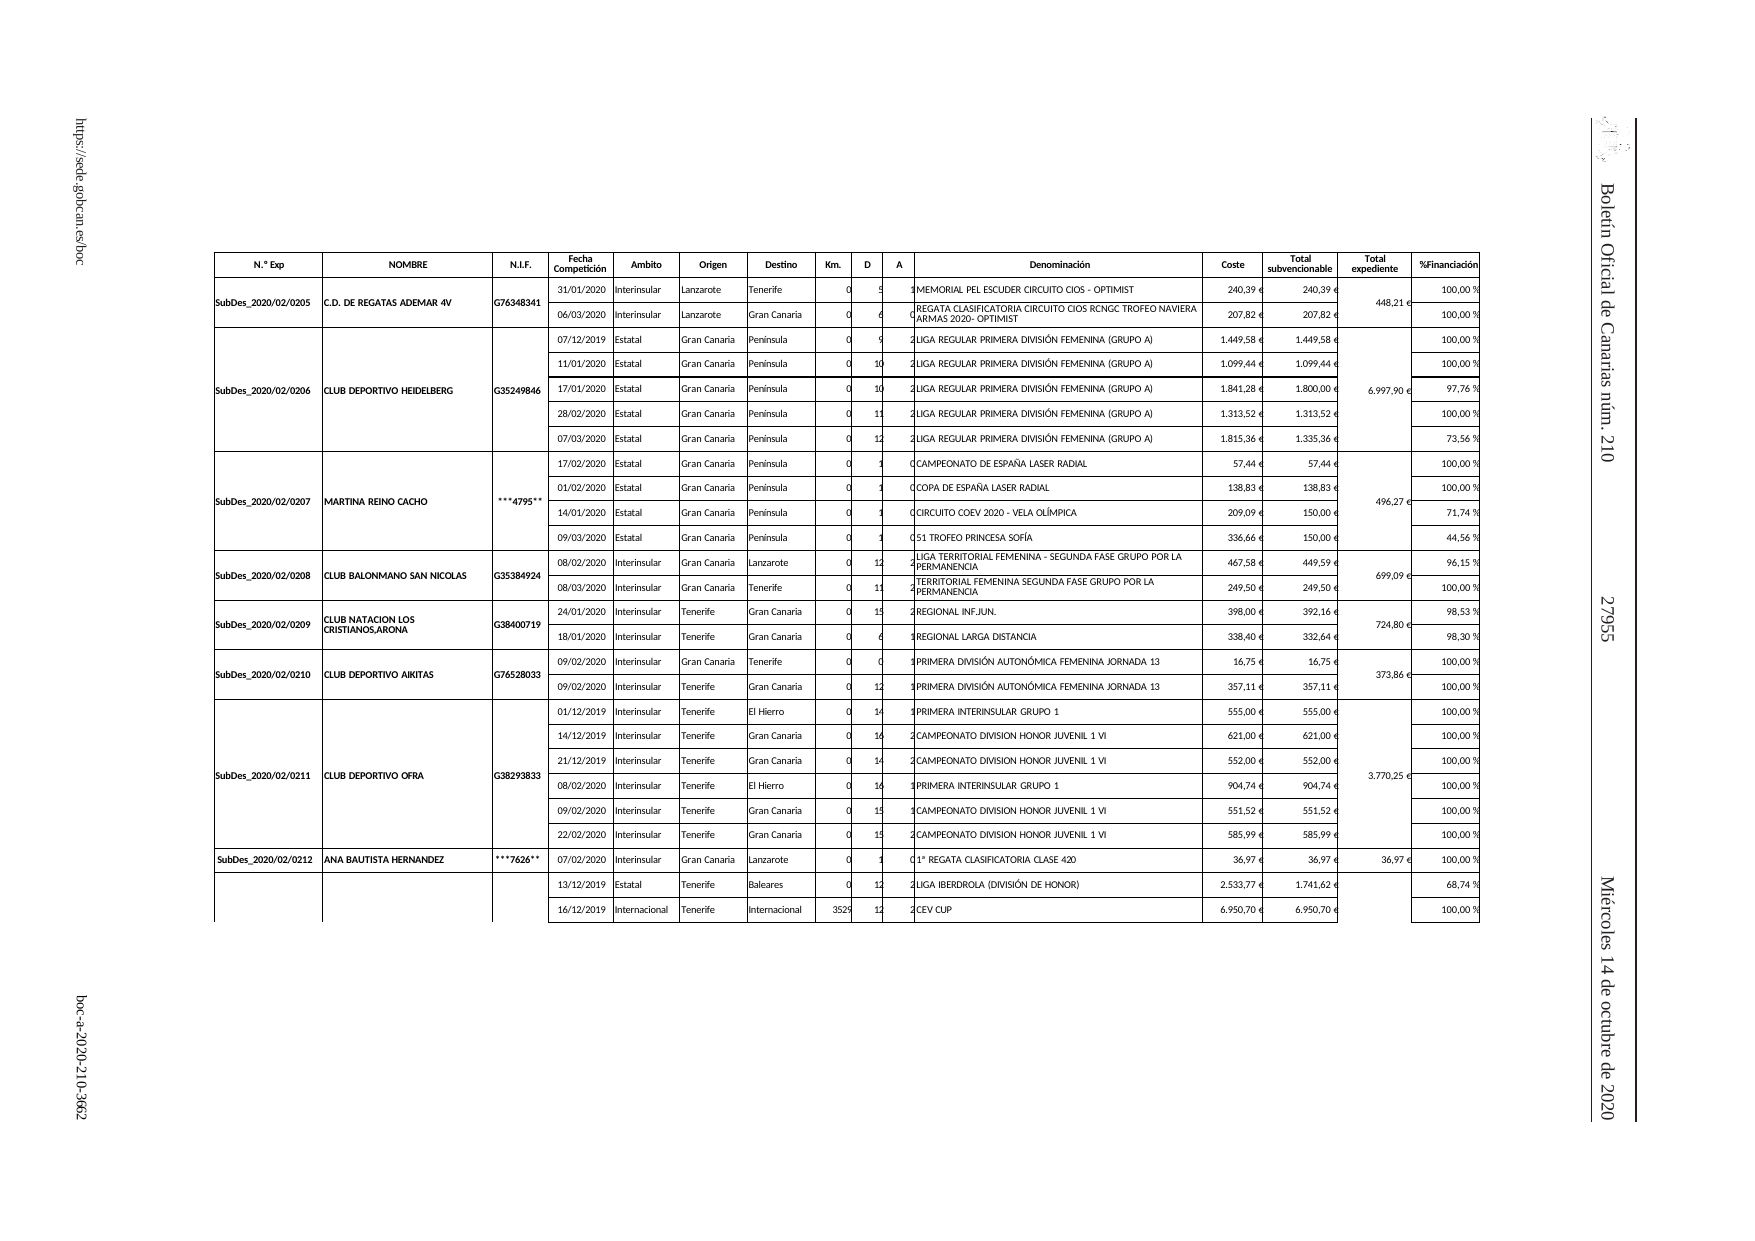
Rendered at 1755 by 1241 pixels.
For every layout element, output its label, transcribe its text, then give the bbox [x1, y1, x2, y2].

table_cell 12 [852, 551, 882, 575]
table_cell 338,40 € [1203, 625, 1262, 649]
table_cell Gran Canaria [680, 477, 747, 500]
table_cell 100,00 % [1412, 849, 1479, 872]
table_cell 15 [852, 824, 882, 847]
table_cell Península [748, 378, 815, 401]
table_cell Gran Canaria [680, 328, 747, 352]
table_cell 0 [883, 477, 914, 500]
table_cell SubDes_2020/02/0210 [215, 650, 322, 699]
table_cell 57,44 € [1203, 452, 1262, 476]
table_cell 08/02/2020 [549, 551, 613, 575]
table_cell Interinsular [614, 725, 679, 748]
table_cell 0 [816, 725, 851, 748]
table_header Fecha Competición [549, 253, 613, 277]
table_cell Gran Canaria [748, 625, 815, 649]
table_cell 0 [816, 873, 851, 897]
table_cell 51 TROFEO PRINCESA SOFÍA [915, 526, 1202, 550]
table_cell 100,00 % [1412, 303, 1479, 327]
table_cell 100,00 % [1412, 824, 1479, 847]
table_cell 73,56 % [1412, 427, 1479, 451]
text Miércoles 14 de octubre de 2020 [1598, 876, 1618, 1124]
table_cell 100,00 % [1412, 700, 1479, 723]
table_cell 68,74 % [1412, 873, 1479, 897]
table_cell Tenerife [680, 873, 747, 897]
table_cell 357,11 € [1263, 675, 1337, 699]
table_cell 0 [816, 799, 851, 823]
table_cell El Hierro [748, 774, 815, 798]
table_cell 17/01/2020 [549, 378, 613, 401]
table_cell Gran Canaria [748, 303, 815, 327]
table_cell Tenerife [680, 725, 747, 748]
table_cell G38293833 [493, 700, 548, 847]
table_cell Estatal [614, 402, 679, 426]
table_cell 1.815,36 € [1203, 427, 1262, 451]
table_header Km. [816, 253, 851, 277]
table_cell 01/02/2020 [549, 477, 613, 500]
table_cell CAMPEONATO DIVISION HONOR JUVENIL 1 VI [915, 799, 1202, 823]
table_cell PRIMERA DIVISIÓN AUTONÓMICA FEMENINA JORNADA 13 [915, 675, 1202, 699]
table_cell 5 [852, 278, 882, 302]
table_cell 207,82 € [1203, 303, 1262, 327]
table_cell Tenerife [680, 774, 747, 798]
table_cell CAMPEONATO DE ESPAÑA LASER RADIAL [915, 452, 1202, 476]
table_cell 621,00 € [1263, 725, 1337, 748]
table_cell 16 [852, 774, 882, 798]
table_cell 1.099,44 € [1203, 353, 1262, 376]
table_cell 1 [883, 675, 914, 699]
table_cell 0 [816, 576, 851, 599]
table_cell Estatal [614, 501, 679, 525]
table_cell 2 [883, 898, 914, 922]
table_cell Gran Canaria [748, 675, 815, 699]
table_cell Interinsular [614, 700, 679, 723]
table_cell 373,86 € [1338, 650, 1411, 699]
table_cell CAMPEONATO DIVISION HONOR JUVENIL 1 VI [915, 725, 1202, 748]
table_cell Tenerife [680, 601, 747, 624]
table_cell Tenerife [680, 799, 747, 823]
table_cell 249,50 € [1263, 576, 1337, 599]
table_cell Península [748, 402, 815, 426]
table_cell Interinsular [614, 576, 679, 599]
table_cell ***4795** [493, 452, 548, 550]
table_cell Interinsular [614, 303, 679, 327]
table_cell 552,00 € [1203, 749, 1262, 773]
table_cell 16 [852, 725, 882, 748]
table_cell Internacional [748, 898, 815, 922]
table_cell 1 [852, 526, 882, 550]
table_header Origen [680, 253, 747, 277]
table_cell [493, 873, 548, 922]
table_cell CAMPEONATO DIVISION HONOR JUVENIL 1 VI [915, 824, 1202, 847]
table_cell 357,11 € [1203, 675, 1262, 699]
table_cell 6 [852, 303, 882, 327]
table_cell 0 [816, 700, 851, 723]
table_cell 22/02/2020 [549, 824, 613, 847]
table_cell 585,99 € [1263, 824, 1337, 847]
table_cell Lanzarote [680, 278, 747, 302]
table_cell Gran Canaria [680, 501, 747, 525]
table_cell REGIONAL LARGA DISTANCIA [915, 625, 1202, 649]
table_cell Gran Canaria [680, 849, 747, 872]
table_cell 24/01/2020 [549, 601, 613, 624]
table_cell 552,00 € [1263, 749, 1337, 773]
table_cell 98,30 % [1412, 625, 1479, 649]
table_cell SubDes_2020/02/0206 [215, 328, 322, 451]
table_header Total expediente [1338, 253, 1411, 277]
table_cell 18/01/2020 [549, 625, 613, 649]
table_cell 100,00 % [1412, 749, 1479, 773]
table_cell 1.313,52 € [1203, 402, 1262, 426]
table_cell 2 [883, 328, 914, 352]
table_cell 09/02/2020 [549, 799, 613, 823]
table_cell 2 [883, 551, 914, 575]
table_cell Interinsular [614, 551, 679, 575]
table_cell Interinsular [614, 799, 679, 823]
table_cell 100,00 % [1412, 799, 1479, 823]
table_cell 209,09 € [1203, 501, 1262, 525]
table_cell Gran Canaria [748, 799, 815, 823]
table_cell El Hierro [748, 700, 815, 723]
table_cell Península [748, 427, 815, 451]
table_cell LIGA REGULAR PRIMERA DIVISIÓN FEMENINA (GRUPO A) [915, 378, 1202, 401]
table_cell 138,83 € [1263, 477, 1337, 500]
table_cell 904,74 € [1203, 774, 1262, 798]
table_cell Península [748, 328, 815, 352]
table_cell MEMORIAL PEL ESCUDER CIRCUITO CIOS ‐ OPTIMIST [915, 278, 1202, 302]
table_cell 16,75 € [1203, 650, 1262, 674]
table_cell 100,00 % [1412, 650, 1479, 674]
table_cell 0 [883, 501, 914, 525]
table_cell 1 [852, 849, 882, 872]
table_cell 9 [852, 328, 882, 352]
table_header Denominación [915, 253, 1202, 277]
table_cell 36,97 € [1203, 849, 1262, 872]
table_cell LIGA REGULAR PRIMERA DIVISIÓN FEMENINA (GRUPO A) [915, 402, 1202, 426]
table_cell 06/03/2020 [549, 303, 613, 327]
table_cell Península [748, 526, 815, 550]
table_cell Gran Canaria [680, 378, 747, 401]
table_cell 1.841,28 € [1203, 378, 1262, 401]
table_cell Gran Canaria [680, 452, 747, 476]
table_cell 392,16 € [1263, 601, 1337, 624]
table_cell 100,00 % [1412, 774, 1479, 798]
table_cell SubDes_2020/02/0205 [215, 278, 322, 327]
table_cell 100,00 % [1412, 898, 1479, 922]
text Boletín Oficial de Canarias núm. 210 [1598, 183, 1618, 464]
table_cell 96,15 % [1412, 551, 1479, 575]
table_cell 08/03/2020 [549, 576, 613, 599]
table_cell 0 [816, 427, 851, 451]
table_cell 100,00 % [1412, 328, 1479, 352]
table_cell Gran Canaria [748, 601, 815, 624]
table_cell 1 [883, 700, 914, 723]
table_cell 1.800,00 € [1263, 378, 1337, 401]
table_cell Tenerife [680, 749, 747, 773]
table_cell 100,00 % [1412, 725, 1479, 748]
table_cell Gran Canaria [748, 824, 815, 847]
table_cell Gran Canaria [680, 427, 747, 451]
table_cell [215, 873, 322, 922]
table_cell 240,39 € [1203, 278, 1262, 302]
table_cell Interinsular [614, 625, 679, 649]
table_cell 332,64 € [1263, 625, 1337, 649]
table_cell [323, 873, 492, 922]
table_header Destino [748, 253, 815, 277]
table_cell 17/02/2020 [549, 452, 613, 476]
table_cell G76348341 [493, 278, 548, 327]
table_cell 1 [852, 477, 882, 500]
table_cell 1.741,62 € [1263, 873, 1337, 897]
table_cell Tenerife [748, 576, 815, 599]
table_cell 904,74 € [1263, 774, 1337, 798]
table_cell 12 [852, 675, 882, 699]
table_cell LIGA REGULAR PRIMERA DIVISIÓN FEMENINA (GRUPO A) [915, 353, 1202, 376]
table_cell Península [748, 452, 815, 476]
table_cell COPA DE ESPAÑA LASER RADIAL [915, 477, 1202, 500]
table_cell LIGA REGULAR PRIMERA DIVISIÓN FEMENINA (GRUPO A) [915, 427, 1202, 451]
table_cell 28/02/2020 [549, 402, 613, 426]
table_cell CLUB DEPORTIVO HEIDELBERG [323, 328, 492, 451]
table_cell 2 [883, 873, 914, 897]
table_cell 1.449,58 € [1263, 328, 1337, 352]
table_header Ambito [614, 253, 679, 277]
table_cell 1ª REGATA CLASIFICATORIA CLASE 420 [915, 849, 1202, 872]
table_cell 11 [852, 576, 882, 599]
table_cell 97,76 % [1412, 378, 1479, 401]
table_cell 11/01/2020 [549, 353, 613, 376]
table_cell Interinsular [614, 601, 679, 624]
table_cell 07/12/2019 [549, 328, 613, 352]
text https://sede.gobcan.es/boc [73, 118, 90, 273]
table_cell G76528033 [493, 650, 548, 699]
table_cell 0 [816, 625, 851, 649]
table_cell TERRITORIAL FEMENINA SEGUNDA FASE GRUPO POR LA PERMANENCIA [915, 576, 1202, 599]
table_cell Estatal [614, 477, 679, 500]
table_cell 1 [852, 452, 882, 476]
table_cell Estatal [614, 353, 679, 376]
table_cell 0 [883, 526, 914, 550]
table_cell Gran Canaria [680, 526, 747, 550]
table_cell 551,52 € [1263, 799, 1337, 823]
table_cell Tenerife [680, 824, 747, 847]
table_cell Estatal [614, 328, 679, 352]
table_cell 14/12/2019 [549, 725, 613, 748]
table_cell 2 [883, 576, 914, 599]
table_cell 150,00 € [1263, 501, 1337, 525]
table_cell Península [748, 501, 815, 525]
table_cell 6.997,90 € [1338, 328, 1411, 451]
table_cell 15 [852, 799, 882, 823]
table_cell G35249846 [493, 328, 548, 451]
table_cell 01/12/2019 [549, 700, 613, 723]
table_cell 07/03/2020 [549, 427, 613, 451]
table_header Total subvencionable [1263, 253, 1337, 277]
table_cell 0 [816, 551, 851, 575]
table_cell G38400719 [493, 601, 548, 649]
table_cell 1.099,44 € [1263, 353, 1337, 376]
table_cell 336,66 € [1203, 526, 1262, 550]
table_cell 100,00 % [1412, 402, 1479, 426]
table_cell Gran Canaria [680, 650, 747, 674]
table_cell CIRCUITO COEV 2020 ‐ VELA OLÍMPICA [915, 501, 1202, 525]
table_cell 12 [852, 898, 882, 922]
table_cell 2 [883, 353, 914, 376]
table_cell 0 [816, 328, 851, 352]
table_cell 57,44 € [1263, 452, 1337, 476]
table_cell 0 [816, 278, 851, 302]
table_cell 09/03/2020 [549, 526, 613, 550]
table_cell 1 [883, 278, 914, 302]
table_cell 2 [883, 824, 914, 847]
table_cell Interinsular [614, 650, 679, 674]
table_cell 13/12/2019 [549, 873, 613, 897]
table_cell 0 [816, 477, 851, 500]
table_cell SubDes_2020/02/0207 [215, 452, 322, 550]
table_cell Península [748, 353, 815, 376]
table_cell 16/12/2019 [549, 898, 613, 922]
table_cell 496,27 € [1338, 452, 1411, 550]
table_cell Lanzarote [748, 849, 815, 872]
table_cell Gran Canaria [748, 749, 815, 773]
table_cell 1 [883, 799, 914, 823]
table_cell Baleares [748, 873, 815, 897]
table_cell PRIMERA INTERINSULAR GRUPO 1 [915, 774, 1202, 798]
table_cell 100,00 % [1412, 353, 1479, 376]
table_cell 0 [883, 303, 914, 327]
text boc-a-2020-210-3662 [74, 995, 91, 1124]
table_cell 724,80 € [1338, 601, 1411, 649]
table_cell 138,83 € [1203, 477, 1262, 500]
table_cell Gran Canaria [680, 402, 747, 426]
table_header %Financiación [1412, 253, 1479, 277]
table_cell PRIMERA DIVISIÓN AUTONÓMICA FEMENINA JORNADA 13 [915, 650, 1202, 674]
table_cell LIGA REGULAR PRIMERA DIVISIÓN FEMENINA (GRUPO A) [915, 328, 1202, 352]
table_cell MARTINA REINO CACHO [323, 452, 492, 550]
table_cell SubDes_2020/02/0208 [215, 551, 322, 599]
table_cell 09/02/2020 [549, 650, 613, 674]
table_cell Tenerife [680, 700, 747, 723]
table_cell 1.335,36 € [1263, 427, 1337, 451]
table_cell 0 [883, 849, 914, 872]
table_cell SubDes_2020/02/0211 [215, 700, 322, 847]
table_cell Península [748, 477, 815, 500]
table_cell 14 [852, 700, 882, 723]
table_header D [852, 253, 882, 277]
table_cell 0 [816, 774, 851, 798]
table_cell 0 [816, 849, 851, 872]
table_cell 2 [883, 601, 914, 624]
table_cell 21/12/2019 [549, 749, 613, 773]
table_cell 1.313,52 € [1263, 402, 1337, 426]
table_cell 10 [852, 378, 882, 401]
table_cell 0 [816, 526, 851, 550]
table_cell 36,97 € [1338, 849, 1411, 872]
table_header N.I.F. [493, 253, 548, 277]
table_cell 2.533,77 € [1203, 873, 1262, 897]
table_cell Gran Canaria [680, 551, 747, 575]
table_cell 1 [883, 774, 914, 798]
table_cell 31/01/2020 [549, 278, 613, 302]
table_cell 551,52 € [1203, 799, 1262, 823]
table_cell Tenerife [680, 675, 747, 699]
table_cell 71,74 % [1412, 501, 1479, 525]
table_cell Interinsular [614, 824, 679, 847]
table_cell 0 [816, 452, 851, 476]
table_cell Gran Canaria [748, 725, 815, 748]
table_cell CLUB BALONMANO SAN NICOLAS [323, 551, 492, 599]
table_cell 0 [816, 378, 851, 401]
table_cell 555,00 € [1263, 700, 1337, 723]
table_cell 0 [816, 303, 851, 327]
table_cell 44,56 % [1412, 526, 1479, 550]
table_cell 12 [852, 427, 882, 451]
table_cell 1 [883, 625, 914, 649]
table_cell Lanzarote [748, 551, 815, 575]
table_cell PRIMERA INTERINSULAR GRUPO 1 [915, 700, 1202, 723]
table_cell 621,00 € [1203, 725, 1262, 748]
table_cell 1 [883, 650, 914, 674]
text 27955 [1598, 597, 1618, 646]
table_cell Tenerife [748, 278, 815, 302]
table_cell 10 [852, 353, 882, 376]
table_cell 0 [852, 650, 882, 674]
table_cell Estatal [614, 427, 679, 451]
table_cell 249,50 € [1203, 576, 1262, 599]
table_cell Estatal [614, 526, 679, 550]
table_cell 0 [816, 402, 851, 426]
table_cell 0 [816, 353, 851, 376]
table_cell 09/02/2020 [549, 675, 613, 699]
table_header Coste [1203, 253, 1262, 277]
table_cell 0 [883, 452, 914, 476]
table_cell 2 [883, 378, 914, 401]
table_cell LIGA IBERDROLA (DIVISIÓN DE HONOR) [915, 873, 1202, 897]
table_cell 2 [883, 402, 914, 426]
table_cell 15 [852, 601, 882, 624]
table_cell 3529 [816, 898, 851, 922]
table_cell Lanzarote [680, 303, 747, 327]
table_cell 398,00 € [1203, 601, 1262, 624]
table_cell 1.449,58 € [1203, 328, 1262, 352]
table_cell 14 [852, 749, 882, 773]
table_cell 07/02/2020 [549, 849, 613, 872]
table_cell 100,00 % [1412, 477, 1479, 500]
table_cell Tenerife [680, 898, 747, 922]
table_cell 3.770,25 € [1338, 700, 1411, 847]
table_cell 100,00 % [1412, 278, 1479, 302]
table_cell ***7626** [493, 849, 548, 872]
table_cell Gran Canaria [680, 576, 747, 599]
table_cell 12 [852, 873, 882, 897]
table_cell 0 [816, 601, 851, 624]
table_cell 36,97 € [1263, 849, 1337, 872]
table_cell 207,82 € [1263, 303, 1337, 327]
table_cell CLUB NATACION LOS CRISTIANOS,ARONA [323, 601, 492, 649]
table_cell 11 [852, 402, 882, 426]
table_cell CEV CUP [915, 898, 1202, 922]
table_cell 14/01/2020 [549, 501, 613, 525]
table_cell 1 [852, 501, 882, 525]
table_cell 16,75 € [1263, 650, 1337, 674]
table_cell 100,00 % [1412, 576, 1479, 599]
table_cell 0 [816, 650, 851, 674]
table_header A [883, 253, 914, 277]
table_cell 699,09 € [1338, 551, 1411, 599]
table_cell 0 [816, 501, 851, 525]
table_cell 6.950,70 € [1263, 898, 1337, 922]
table_cell 555,00 € [1203, 700, 1262, 723]
table_cell 2 [883, 427, 914, 451]
table_cell Interinsular [614, 774, 679, 798]
table_header NOMBRE [323, 253, 492, 277]
table_header N.º Exp [215, 253, 322, 277]
table_cell 2 [883, 749, 914, 773]
table_cell Tenerife [748, 650, 815, 674]
table_cell Internacional [614, 898, 679, 922]
table_cell Estatal [614, 873, 679, 897]
table_cell 240,39 € [1263, 278, 1337, 302]
table_cell Estatal [614, 378, 679, 401]
table_cell 0 [816, 824, 851, 847]
table_cell LIGA TERRITORIAL FEMENINA ‐ SEGUNDA FASE GRUPO POR LA PERMANENCIA [915, 551, 1202, 575]
table_cell 98,53 % [1412, 601, 1479, 624]
table_cell CLUB DEPORTIVO OFRA [323, 700, 492, 847]
table_cell SubDes_2020/02/0212 [215, 849, 322, 872]
table_cell 0 [816, 749, 851, 773]
table_cell SubDes_2020/02/0209 [215, 601, 322, 649]
table_cell [1338, 873, 1411, 922]
table_cell 100,00 % [1412, 452, 1479, 476]
table_cell 585,99 € [1203, 824, 1262, 847]
table_cell C.D. DE REGATAS ADEMAR 4V [323, 278, 492, 327]
table_cell 6.950,70 € [1203, 898, 1262, 922]
table_cell CAMPEONATO DIVISION HONOR JUVENIL 1 VI [915, 749, 1202, 773]
table_cell 467,58 € [1203, 551, 1262, 575]
table_cell Interinsular [614, 849, 679, 872]
table_cell Tenerife [680, 625, 747, 649]
table_cell G35384924 [493, 551, 548, 599]
table_cell REGATA CLASIFICATORIA CIRCUITO CIOS RCNGC TROFEO NAVIERA ARMAS 2020‐ OPTIMIST [915, 303, 1202, 327]
table_cell Interinsular [614, 675, 679, 699]
table_cell CLUB DEPORTIVO AIKITAS [323, 650, 492, 699]
table_cell Interinsular [614, 278, 679, 302]
table_cell 449,59 € [1263, 551, 1337, 575]
table_cell 08/02/2020 [549, 774, 613, 798]
table_cell 448,21 € [1338, 278, 1411, 327]
table_cell Interinsular [614, 749, 679, 773]
table_cell 100,00 % [1412, 675, 1479, 699]
table_cell 6 [852, 625, 882, 649]
table_cell 2 [883, 725, 914, 748]
table_cell ANA BAUTISTA HERNANDEZ [323, 849, 492, 872]
table_cell Gran Canaria [680, 353, 747, 376]
table_cell 0 [816, 675, 851, 699]
table_cell Estatal [614, 452, 679, 476]
table_cell 150,00 € [1263, 526, 1337, 550]
table_cell REGIONAL INF.JUN. [915, 601, 1202, 624]
